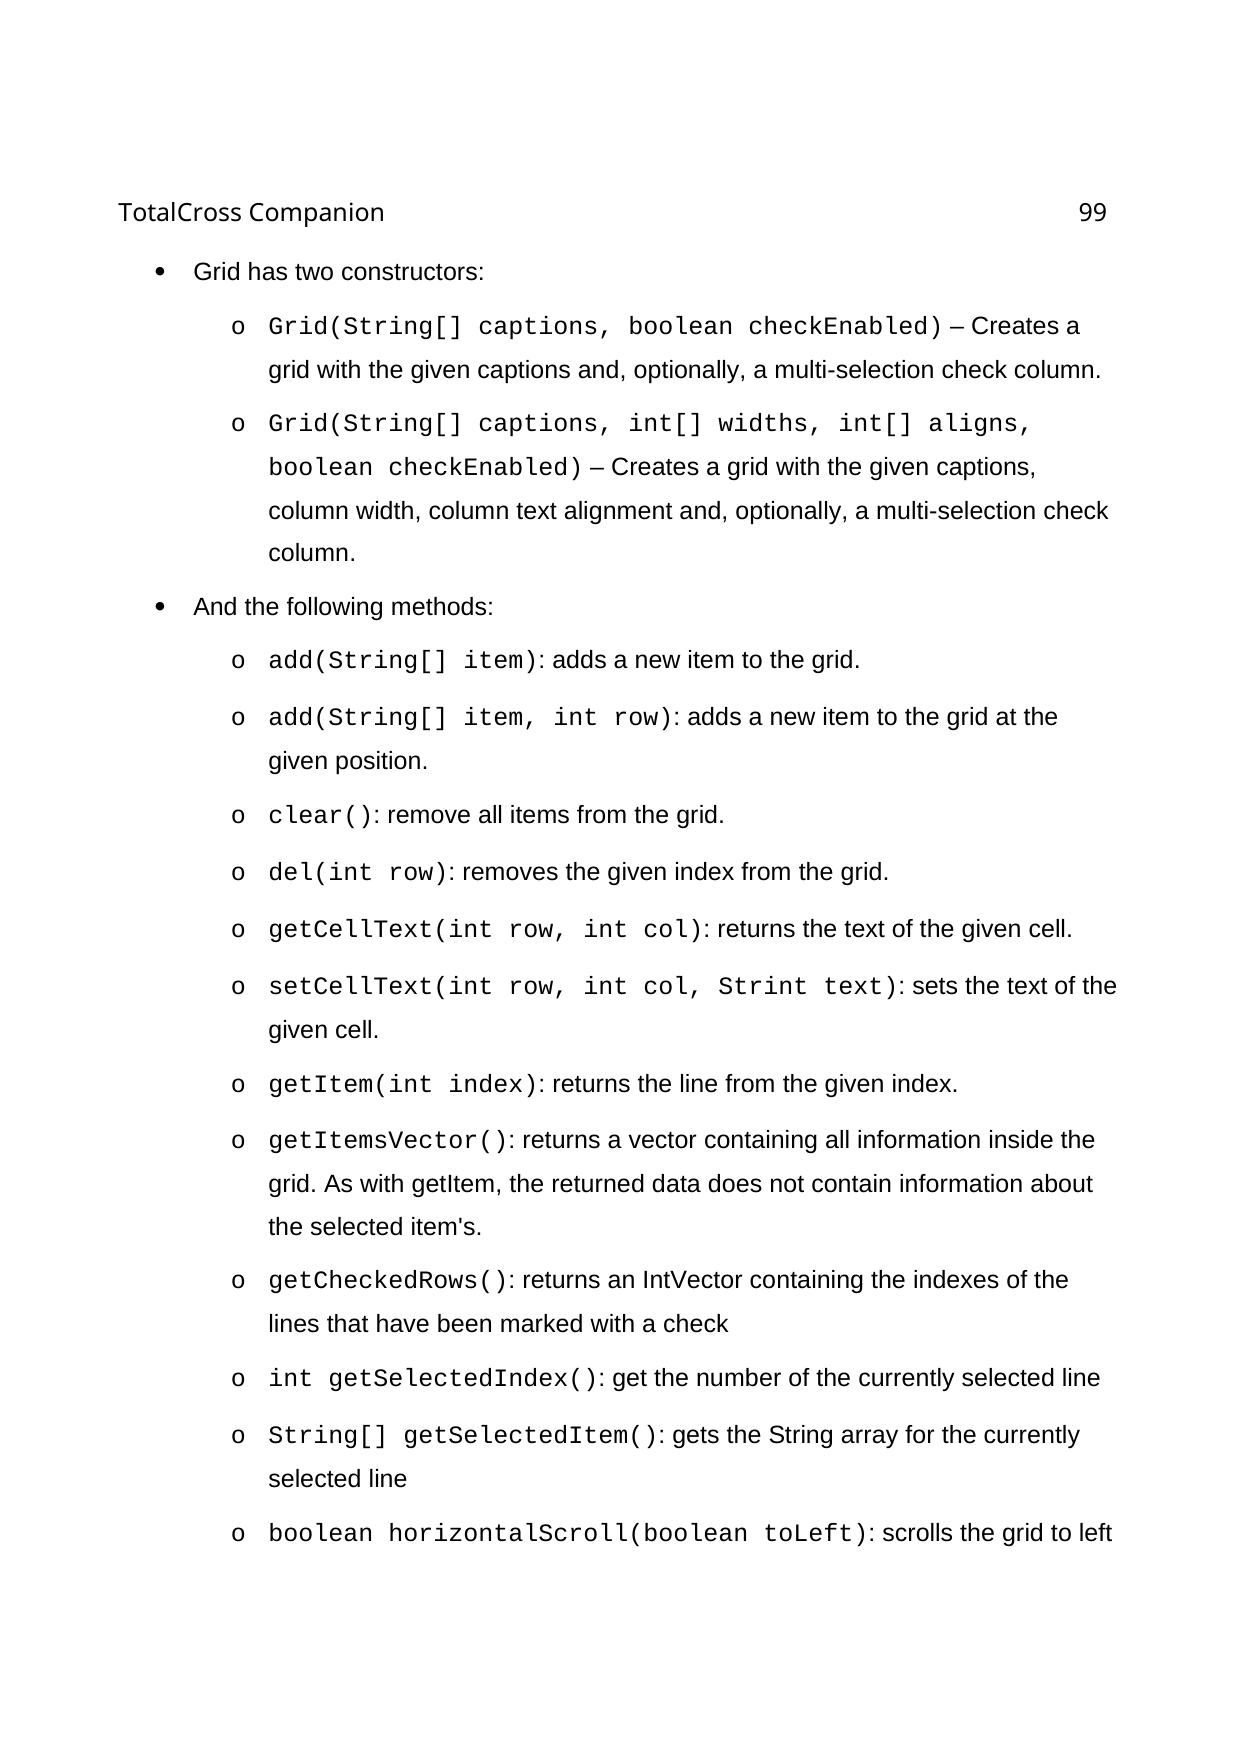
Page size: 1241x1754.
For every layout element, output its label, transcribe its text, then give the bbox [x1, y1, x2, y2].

list setCellText(int row, int col, Strint text): sets the text of the given cell. [231, 972, 1122, 1044]
list getItemsVector(): returns a vector containing all information inside the grid. As with getItem, the returned data does not contain information about the selected item's. [231, 1126, 1122, 1240]
list Grid has two constructors: [156, 258, 1122, 286]
list clear(): remove all items from the grid. [231, 801, 1122, 831]
list getCheckedRows(): returns an IntVector containing the indexes of the lines that have been marked with a check [231, 1266, 1122, 1338]
list int getSelectedIndex(): get the number of the currently selected line [231, 1364, 1122, 1394]
list getItem(int index): returns the line from the given index. [231, 1069, 1122, 1099]
list And the following methods: [156, 593, 1122, 621]
list Grid(String[] captions, boolean checkEnabled) – Creates a grid with the given captions and, optionally, a multi-selection check column. [231, 312, 1122, 384]
list del(int row): removes the given index from the grid. [231, 858, 1122, 888]
list add(String[] item): adds a new item to the grid. [231, 646, 1122, 676]
list getCellText(int row, int col): returns the text of the given cell. [231, 915, 1122, 945]
list add(String[] item, int row): adds a new item to the grid at the given position. [231, 703, 1122, 775]
list boolean horizontalScroll(boolean toLeft): scrolls the grid to left [231, 1519, 1122, 1549]
list Grid(String[] captions, int[] widths, int[] aligns, boolean checkEnabled) – Creates a grid with the given captions, column width, column text alignment and, optionally, a multi-selection check column. [231, 410, 1122, 567]
list String[] getSelectedItem(): gets the String array for the currently selected line [231, 1421, 1122, 1493]
